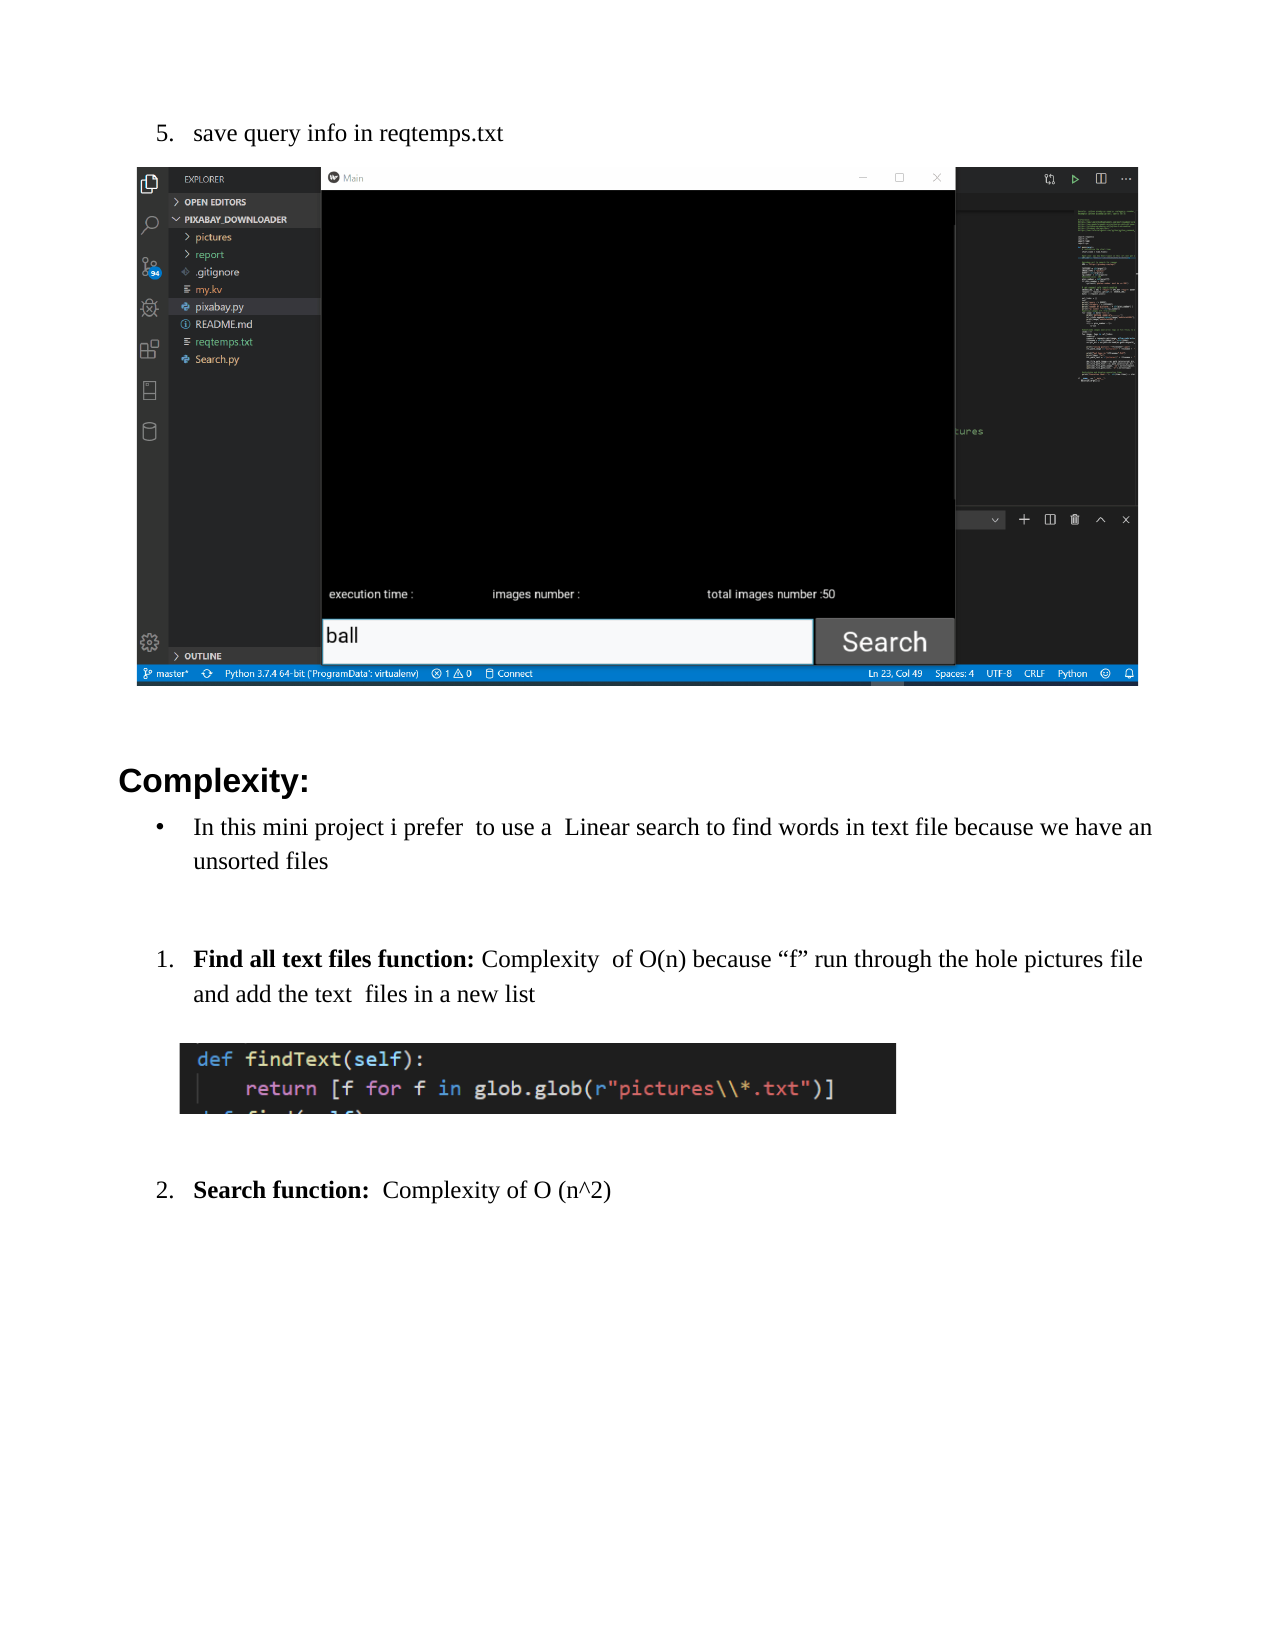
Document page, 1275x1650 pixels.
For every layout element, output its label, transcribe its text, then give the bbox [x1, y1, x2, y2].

picture [179, 1043, 897, 1114]
list In this mini project i prefer to use a Linear search to find words in text file because we have an unsorted files [156, 812, 1157, 875]
picture [136, 167, 1139, 686]
subtitle Complexity: [118, 761, 1157, 799]
list save query info in reqtemps.txt [156, 118, 1157, 147]
list Find all text files function: Complexity of O(n) because “f” run through the hole pictures file and add the text files in a new list [156, 944, 1157, 1008]
list Search function: Complexity of O (n^2) [156, 1175, 1157, 1204]
